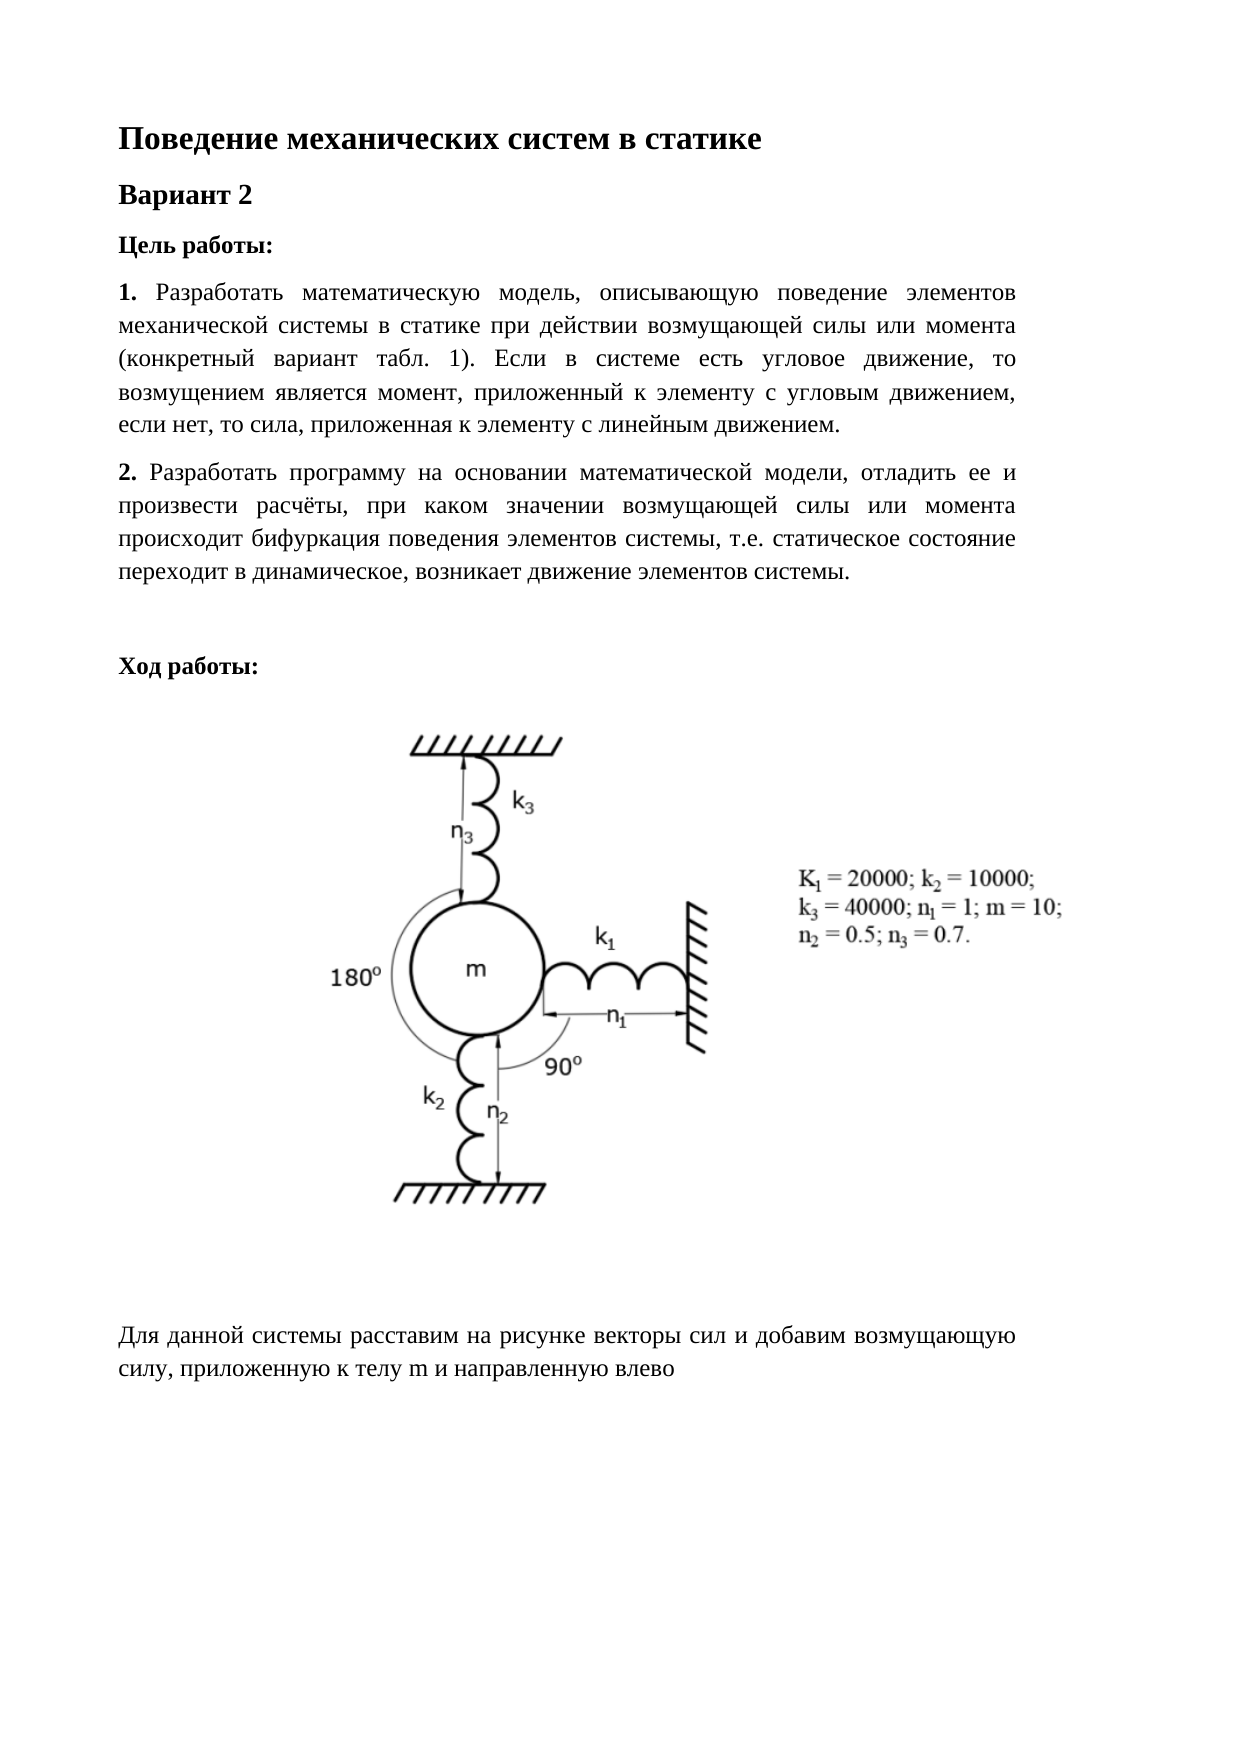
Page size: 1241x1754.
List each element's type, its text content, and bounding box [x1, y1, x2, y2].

text 1. Разработать математическую модель, описывающую поведение элементов механической системы в статике при действии возмущающей силы или момента (конкретный вариант табл. 1). Если в системе есть угловое движение, то возмущением является момент, приложенный к элементу с угловым движением, если нет, то сила, приложенная к элементу с линейным движением. [118, 277, 1017, 438]
text Поведение механических систем в статике [118, 118, 1017, 156]
text Для данной системы расставим на рисунке векторы сил и добавим возмущающую силу, приложенную к телу m и направленную влево [118, 1320, 1017, 1382]
text 2. Разработать программу на основании математической модели, отладить ее и произвести расчёты, при каком значении возмущающей силы или момента происходит бифуркация поведения элементов системы, т.е. статическое состояние переходит в динамическое, возникает движение элементов системы. [118, 457, 1017, 585]
text Цель работы: [118, 230, 1017, 259]
picture [170, 702, 1070, 1268]
text Ход работы: [118, 651, 1017, 680]
text Вариант 2 [118, 177, 1017, 210]
